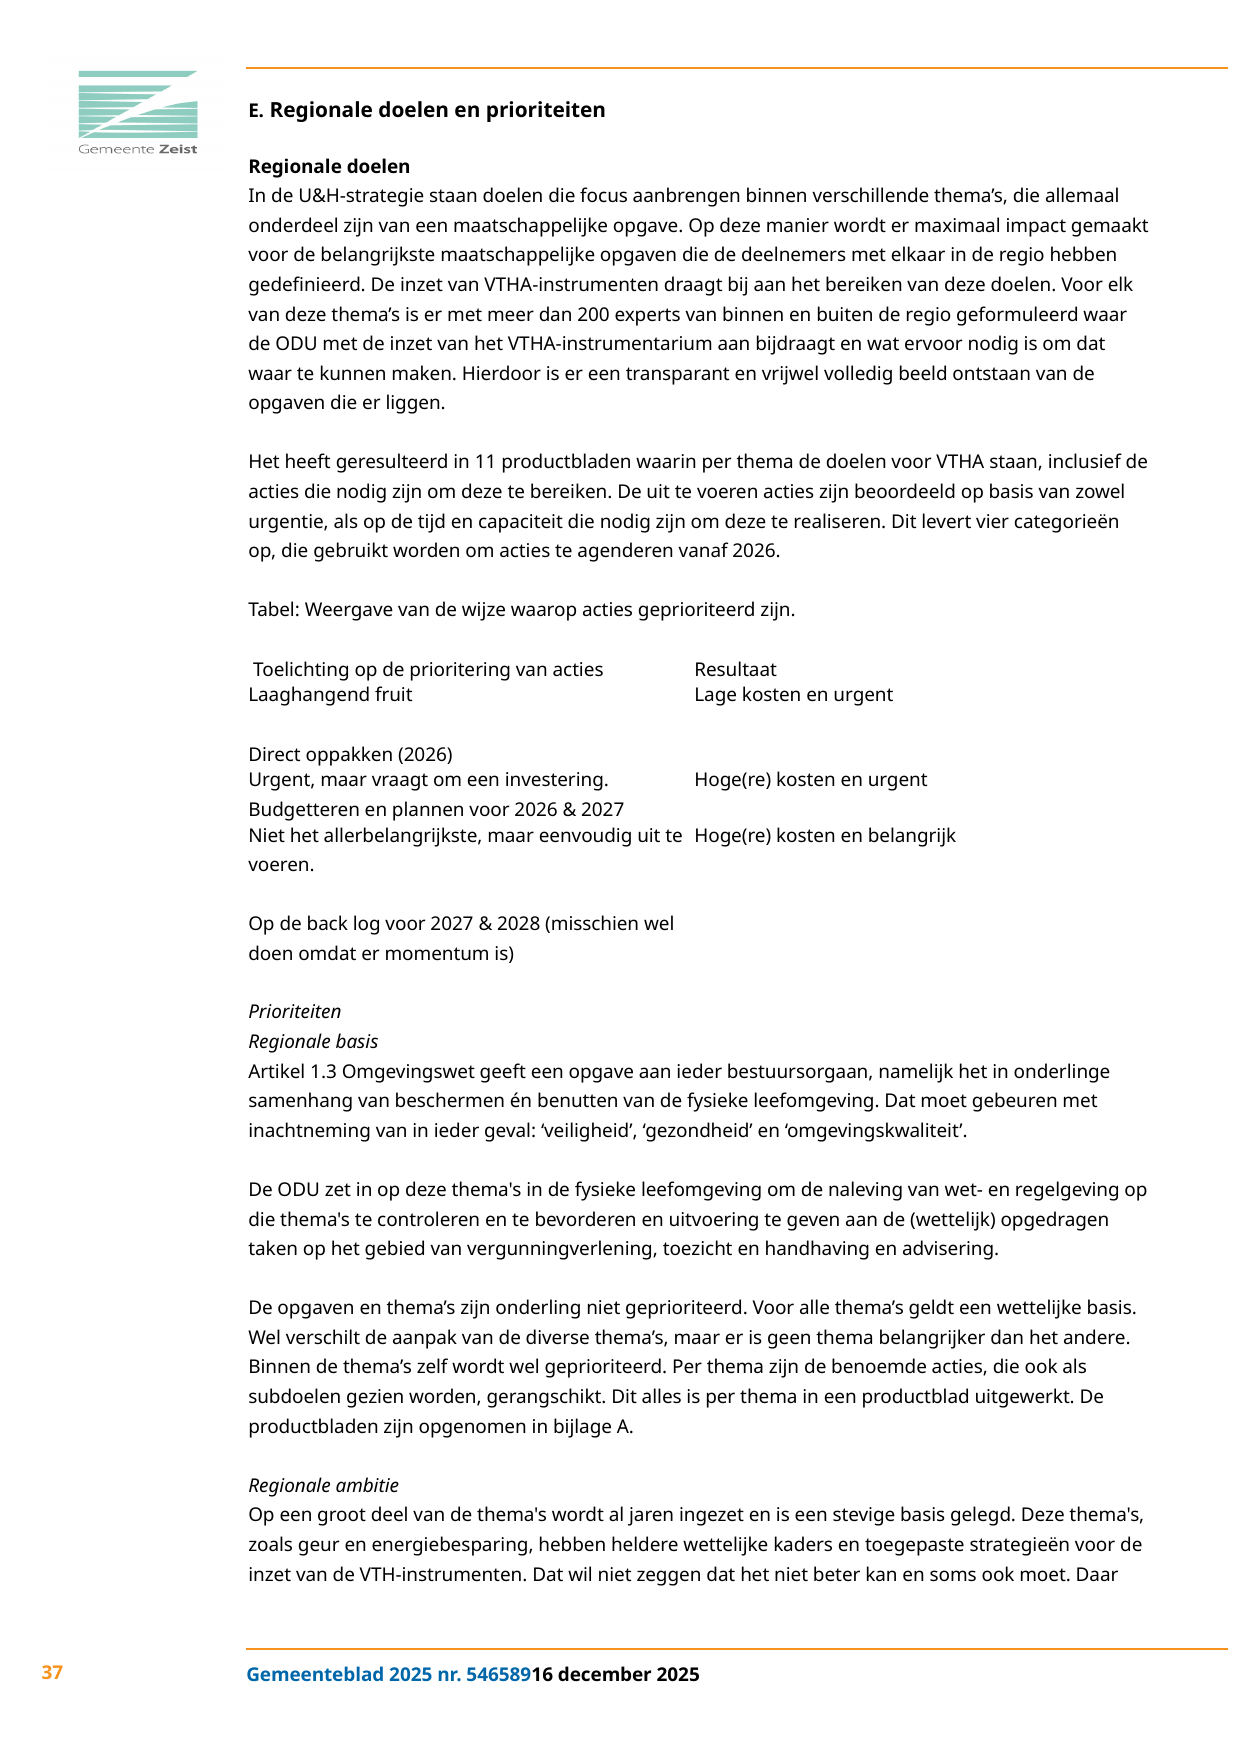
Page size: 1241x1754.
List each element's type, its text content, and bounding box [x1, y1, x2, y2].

table_cell Laaghangend fruit Direct oppakken (2026) [248, 682, 694, 767]
text Regionale basis [248, 1028, 1152, 1054]
text De opgaven en thema’s zijn onderling niet geprioriteerd. Voor alle thema’s geldt een wettelijke basis. Wel verschilt de aanpak van de diverse thema’s, maar er is geen thema belangrijker dan het andere. Binnen de thema’s zelf wordt wel geprioriteerd. Per thema zijn de benoemde acties, die ook als subdoelen gezien worden, gerangschikt. Dit alles is per thema in een productblad uitgewerkt. De productbladen zijn opgenomen in bijlage A. [248, 1294, 1152, 1439]
text De ODU zet in op deze thema's in de fysieke leefomgeving om de naleving van wet- en regelgeving op die thema's te controleren en te bevorderen en uitvoering te geven aan de (wettelijk) opgedragen taken op het gebied van vergunningverlening, toezicht en handhaving en advisering. [248, 1176, 1152, 1261]
table_cell Hoge(re) kosten en belangrijk [694, 822, 1152, 966]
table_cell Niet het allerbelangrijkste, maar eenvoudig uit te voeren. Op de back log voor 2027 & 2028 (misschien wel doen omdat er momentum is) [248, 822, 694, 966]
text Op een groot deel van de thema's wordt al jaren ingezet en is een stevige basis gelegd. Deze thema's, zoals geur en energiebesparing, hebben heldere wettelijke kaders en toegepaste strategieën voor de inzet van de VTH-instrumenten. Dat wil niet zeggen dat het niet beter kan en soms ook moet. Daar [248, 1502, 1152, 1587]
picture [41, 47, 231, 172]
table_cell Lage kosten en urgent [694, 682, 1152, 767]
table_cell Urgent, maar vraagt om een investering. Budgetteren en plannen voor 2026 & 2027 [248, 767, 694, 822]
table_header Resultaat [694, 656, 1152, 682]
text In de U&H-strategie staan doelen die focus aanbrengen binnen verschillende thema’s, die allemaal onderdeel zijn van een maatschappelijke opgave. Op deze manier wordt er maximaal impact gemaakt voor de belangrijkste maatschappelijke opgaven die de deelnemers met elkaar in de regio hebben gedefinieerd. De inzet van VTHA-instrumenten draagt bij aan het bereiken van deze doelen. Voor elk van deze thema’s is er met meer dan 200 experts van binnen en buiten de regio geformuleerd waar de ODU met de inzet van het VTHA-instrumentarium aan bijdraagt en wat ervoor nodig is om dat waar te kunnen maken. Hierdoor is er een transparant en vrijwel volledig beeld ontstaan van de opgaven die er liggen. [248, 182, 1152, 415]
text Prioriteiten [248, 999, 1152, 1024]
text Artikel 1.3 Omgevingswet geeft een opgave aan ieder bestuursorgaan, namelijk het in onderlinge samenhang van beschermen én benutten van de fysieke leefomgeving. Dat moet gebeuren met inachtneming van in ieder geval: ‘veiligheid’, ‘gezondheid’ en ‘omgevingskwaliteit’. [248, 1058, 1152, 1143]
text Regionale ambitie [248, 1472, 1152, 1498]
text Tabel: Weergave van de wijze waarop acties geprioriteerd zijn. [248, 597, 1152, 622]
text Regionale doelen [248, 153, 1152, 179]
table_header Toelichting op de prioritering van acties [248, 656, 694, 682]
text E. Regionale doelen en prioriteiten [248, 95, 1152, 123]
table_cell Hoge(re) kosten en urgent [694, 767, 1152, 822]
text Het heeft geresulteerd in 11 productbladen waarin per thema de doelen voor VTHA staan, inclusief de acties die nodig zijn om deze te bereiken. De uit te voeren acties zijn beoordeeld op basis van zowel urgentie, als op de tijd en capaciteit die nodig zijn om deze te realiseren. Dit levert vier categorieën op, die gebruikt worden om acties te agenderen vanaf 2026. [248, 449, 1152, 563]
